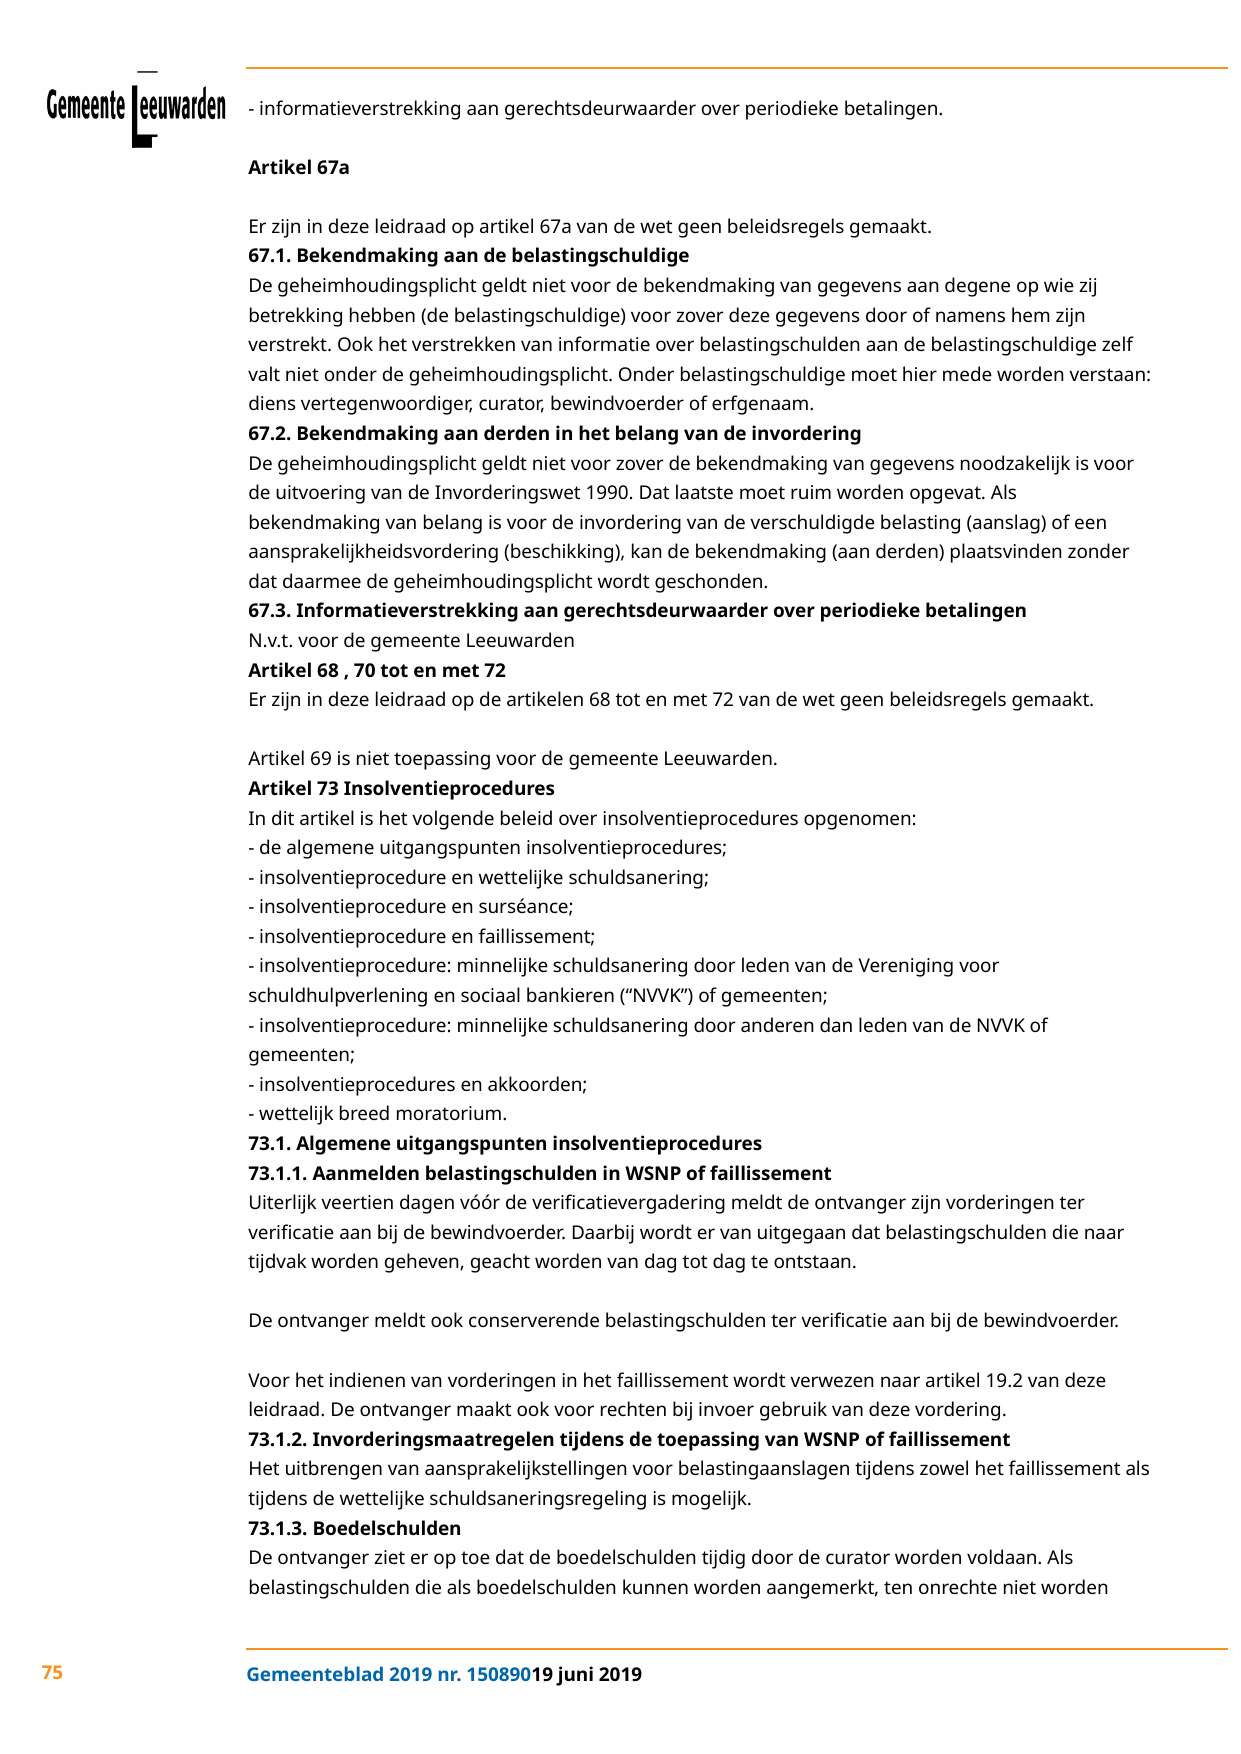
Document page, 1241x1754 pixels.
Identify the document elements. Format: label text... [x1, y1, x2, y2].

text Artikel 67a [248, 154, 1152, 180]
text De geheimhoudingsplicht geldt niet voor de bekendmaking van gegevens aan degene op wie zij betrekking hebben (de belastingschuldige) voor zover deze gegevens door of namens hem zijn verstrekt. Ook het verstrekken van informatie over belastingschulden aan de belastingschuldige zelf valt niet onder de geheimhoudingsplicht. Onder belastingschuldige moet hier mede worden verstaan: diens vertegenwoordiger, curator, bewindvoerder of erfgenaam. [248, 272, 1152, 416]
text 73.1.1. Aanmelden belastingschulden in WSNP of faillissement [248, 1160, 1152, 1186]
text Voor het indienen van vorderingen in het faillissement wordt verwezen naar artikel 19.2 van deze leidraad. De ontvanger maakt ook voor rechten bij invoer gebruik van deze vordering. [248, 1367, 1152, 1422]
text 73.1. Algemene uitgangspunten insolventieprocedures [248, 1130, 1152, 1156]
text Er zijn in deze leidraad op artikel 67a van de wet geen beleidsregels gemaakt. [248, 213, 1152, 239]
text - insolventieprocedure en wettelijke schuldsanering; [248, 864, 1152, 890]
picture [41, 47, 231, 172]
text - de algemene uitgangspunten insolventieprocedures; [248, 834, 1152, 860]
text - wettelijk breed moratorium. [248, 1101, 1152, 1126]
text Artikel 69 is niet toepassing voor de gemeente Leeuwarden. [248, 746, 1152, 771]
text - insolventieprocedure: minnelijke schuldsanering door leden van de Vereniging voor schuldhulpverlening en sociaal bankieren (“NVVK”) of gemeenten; [248, 953, 1152, 1008]
text - insolventieprocedure en faillissement; [248, 923, 1152, 949]
text - insolventieprocedure en surséance; [248, 893, 1152, 919]
text In dit artikel is het volgende beleid over insolventieprocedures opgenomen: [248, 805, 1152, 831]
text 73.1.3. Boedelschulden [248, 1515, 1152, 1541]
text Uiterlijk veertien dagen vóór de verificatievergadering meldt de ontvanger zijn vorderingen ter verificatie aan bij de bewindvoerder. Daarbij wordt er van uitgegaan dat belastingschulden die naar tijdvak worden geheven, geacht worden van dag tot dag te ontstaan. [248, 1189, 1152, 1274]
text 73.1.2. Invorderingsmaatregelen tijdens de toepassing van WSNP of faillissement [248, 1426, 1152, 1452]
text Er zijn in deze leidraad op de artikelen 68 tot en met 72 van de wet geen beleidsregels gemaakt. [248, 686, 1152, 712]
text 67.1. Bekendmaking aan de belastingschuldige [248, 243, 1152, 268]
text Artikel 73 Insolventieprocedures [248, 775, 1152, 801]
text 67.3. Informatieverstrekking aan gerechtsdeurwaarder over periodieke betalingen [248, 598, 1152, 623]
text - insolventieprocedure: minnelijke schuldsanering door anderen dan leden van de NVVK of gemeenten; [248, 1012, 1152, 1067]
text De geheimhoudingsplicht geldt niet voor zover de bekendmaking van gegevens noodzakelijk is voor de uitvoering van de Invorderingswet 1990. Dat laatste moet ruim worden opgevat. Als bekendmaking van belang is voor de invordering van de verschuldigde belasting (aanslag) of een aansprakelijkheidsvordering (beschikking), kan de bekendmaking (aan derden) plaatsvinden zonder dat daarmee de geheimhoudingsplicht wordt geschonden. [248, 450, 1152, 594]
text De ontvanger meldt ook conserverende belastingschulden ter verificatie aan bij de bewindvoerder. [248, 1308, 1152, 1333]
text 67.2. Bekendmaking aan derden in het belang van de invordering [248, 420, 1152, 446]
text Artikel 68 , 70 tot en met 72 [248, 657, 1152, 683]
text N.v.t. voor de gemeente Leeuwarden [248, 627, 1152, 653]
text - informatieverstrekking aan gerechtsdeurwaarder over periodieke betalingen. [248, 95, 1152, 121]
text Het uitbrengen van aansprakelijkstellingen voor belastingaanslagen tijdens zowel het faillissement als tijdens de wettelijke schuldsaneringsregeling is mogelijk. [248, 1456, 1152, 1511]
text - insolventieprocedures en akkoorden; [248, 1071, 1152, 1097]
text De ontvanger ziet er op toe dat de boedelschulden tijdig door de curator worden voldaan. Als belastingschulden die als boedelschulden kunnen worden aangemerkt, ten onrechte niet worden [248, 1544, 1152, 1600]
